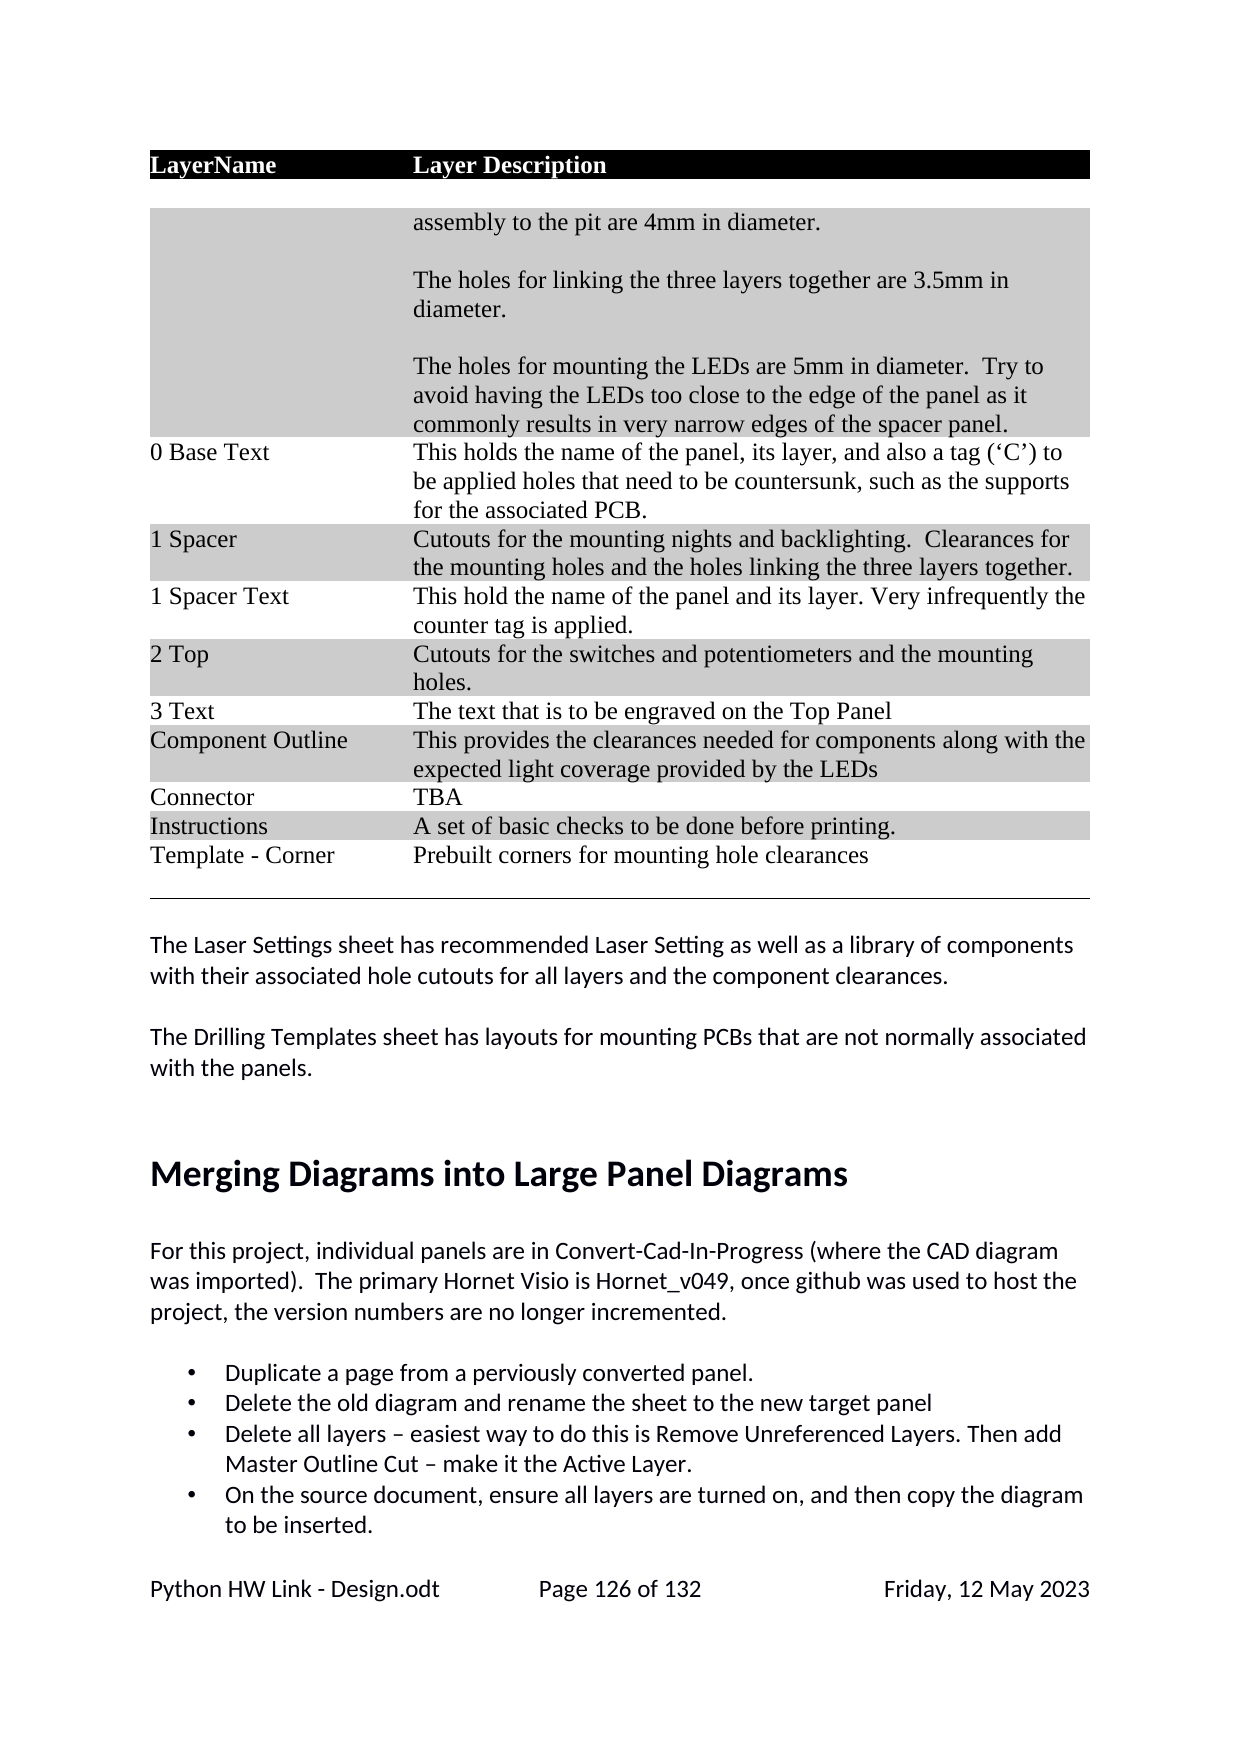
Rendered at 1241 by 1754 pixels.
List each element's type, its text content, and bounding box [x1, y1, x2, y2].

text The Drilling Templates sheet has layouts for mounting PCBs that are not normally associated with the panels. [150, 1021, 1090, 1082]
table_cell The text that is to be engraved on the Top Panel [413, 696, 1090, 725]
table_cell Cutouts for the switches and potentiometers and the mounting holes. [413, 639, 1090, 696]
table_cell This holds the name of the panel, its layer, and also a tag (‘C’) to be applied holes that need to be countersunk, such as the supports for the associated PCB. [413, 438, 1090, 524]
table_cell [150, 208, 413, 437]
table_cell 1 Spacer [150, 524, 413, 581]
table_cell 3 Text [150, 696, 413, 725]
table_cell Template - Corner [150, 840, 413, 869]
list Delete all layers – easiest way to do this is Remove Unreferenced Layers. Then add Master Outline Cut – make it the Active Layer. [187, 1418, 1090, 1479]
table_cell Cutouts for the mounting nights and backlighting. Clearances for the mounting holes and the holes linking the three layers together. [413, 524, 1090, 581]
table_cell 0 Base Text [150, 438, 413, 524]
table_cell [150, 179, 413, 207]
table_cell [413, 179, 1090, 207]
table_cell [413, 869, 1090, 897]
subtitle Merging Diagrams into Large Panel Diagrams [150, 1150, 1090, 1196]
table_cell 1 Spacer Text [150, 581, 413, 639]
table_cell A set of basic checks to be done before printing. [413, 811, 1090, 840]
list Delete the old diagram and rename the sheet to the new target panel [187, 1387, 1090, 1418]
table_cell [150, 869, 413, 897]
list Duplicate a page from a perviously converted panel. [187, 1357, 1090, 1387]
table_cell Connector [150, 783, 413, 811]
table_cell This hold the name of the panel and its layer. Very infrequently the counter tag is applied. [413, 581, 1090, 639]
table_cell Component Outline [150, 725, 413, 782]
table_cell Prebuilt corners for mounting hole clearances [413, 840, 1090, 869]
table_cell Instructions [150, 811, 413, 840]
table_cell TBA [413, 783, 1090, 811]
table_header LayerName [150, 150, 413, 179]
table_cell 2 Top [150, 639, 413, 696]
table_header Layer Description [413, 150, 1090, 179]
table_cell This provides the clearances needed for components along with the expected light coverage provided by the LEDs [413, 725, 1090, 782]
text The Laser Settings sheet has recommended Laser Setting as well as a library of components with their associated hole cutouts for all layers and the component clearances. [150, 929, 1090, 991]
list On the source document, ensure all layers are turned on, and then copy the diagram to be inserted. [187, 1479, 1090, 1540]
text For this project, individual panels are in Convert-Cad-In-Progress (where the CAD diagram was imported). The primary Hornet Visio is Hornet_v049, once github was used to host the project, the version numbers are no longer incremented. [150, 1235, 1090, 1326]
table_cell assembly to the pit are 4mm in diameter. The holes for linking the three layers together are 3.5mm in diameter. The holes for mounting the LEDs are 5mm in diameter. Try to avoid having the LEDs too close to the edge of the panel as it commonly results in very narrow edges of the spacer panel. [413, 208, 1090, 437]
